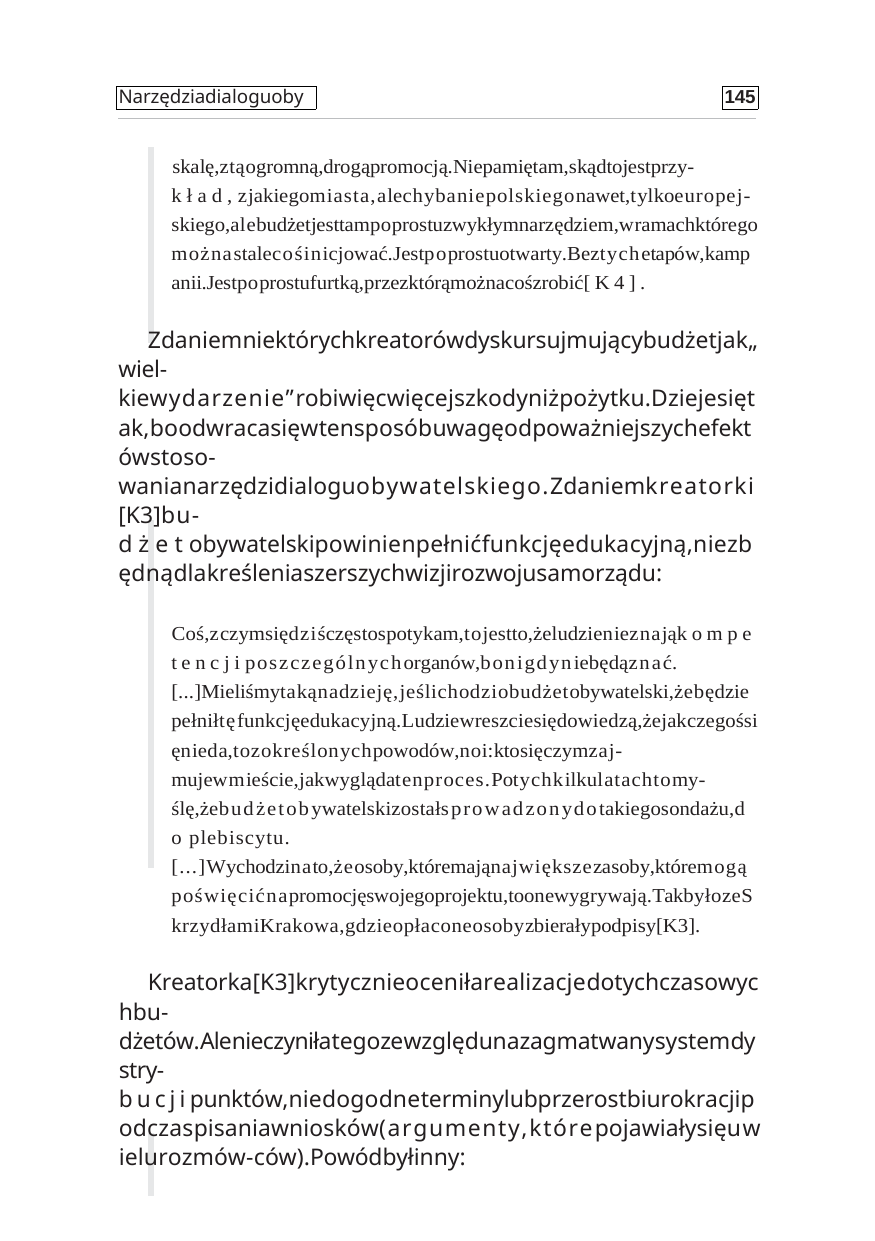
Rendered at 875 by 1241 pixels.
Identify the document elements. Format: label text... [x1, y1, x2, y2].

text Kreatorka[K3]krytycznieoceniłarealizacjedotychczasowychbu-dżetów.Alenieczyniłategozewzględunazagmatwanysystemdystry-bucjipunktów,niedogodneterminylubprzerostbiurokracjipodczaspisaniawniosków(argumenty,którepojawiałysięuwielurozmów-ców).Powódbyłinny: [119, 967, 762, 1172]
text Coś,zczymsiędziśczęstospotykam,tojestto,żeludzienieznająkompetencjiposzczególnychorganów,bonigdyniebędąznać.[...]Mieliśmytakąnadzieję,jeślichodziobudżetobywatelski,żebędziepełniłtęfunkcjęedukacyjną.Ludziewreszciesiędowiedzą,żejakczegośsięnieda,tozokreślonychpowodów,noi:ktosięczymzaj-mujewmieście,jakwyglądatenproces.Potychkilkulatachtomy-ślę,żebudżetobywatelskizostałsprowadzonydotakiegosondażu,doplebiscytu.[...]Wychodzinato,żeosoby,któremająnajwiększezasoby,któremogąpoświęcićnapromocjęswojegoprojektu,toonewygrywają.TakbyłozeSkrzydłamiKrakowa,gdzieopłaconeosobyzbierałypodpisy[K3]. [171, 622, 758, 936]
text Zdaniemniektórychkreatorówdyskursujmującybudżetjak„wiel-kiewydarzenie”robiwięcwięcejszkodyniżpożytku.Dziejesiętak,boodwracasięwtensposóbuwagęodpoważniejszychefektówstoso-wanianarzędzidialoguobywatelskiego.Zdaniemkreatorki[K3]bu-dżetobywatelskipowinienpełnićfunkcjęedukacyjną,niezbędnądlakreśleniaszerszychwizjirozwojusamorządu: [118, 325, 762, 588]
text skalę,ztąogromną,drogąpromocją.Niepamiętam,skądtojestprzy-kład,zjakiegomiasta,alechybaniepolskiegonawet,tylkoeuropej-skiego,alebudżetjesttampoprostuzwykłymnarzędziem,wramachktóregomożnastalecośinicjować.Jestpoprostuotwarty.Beztychetapów,kampanii.Jestpoprostufurtką,przezktórąmożnacośzrobić[K4]. [171, 154, 758, 294]
